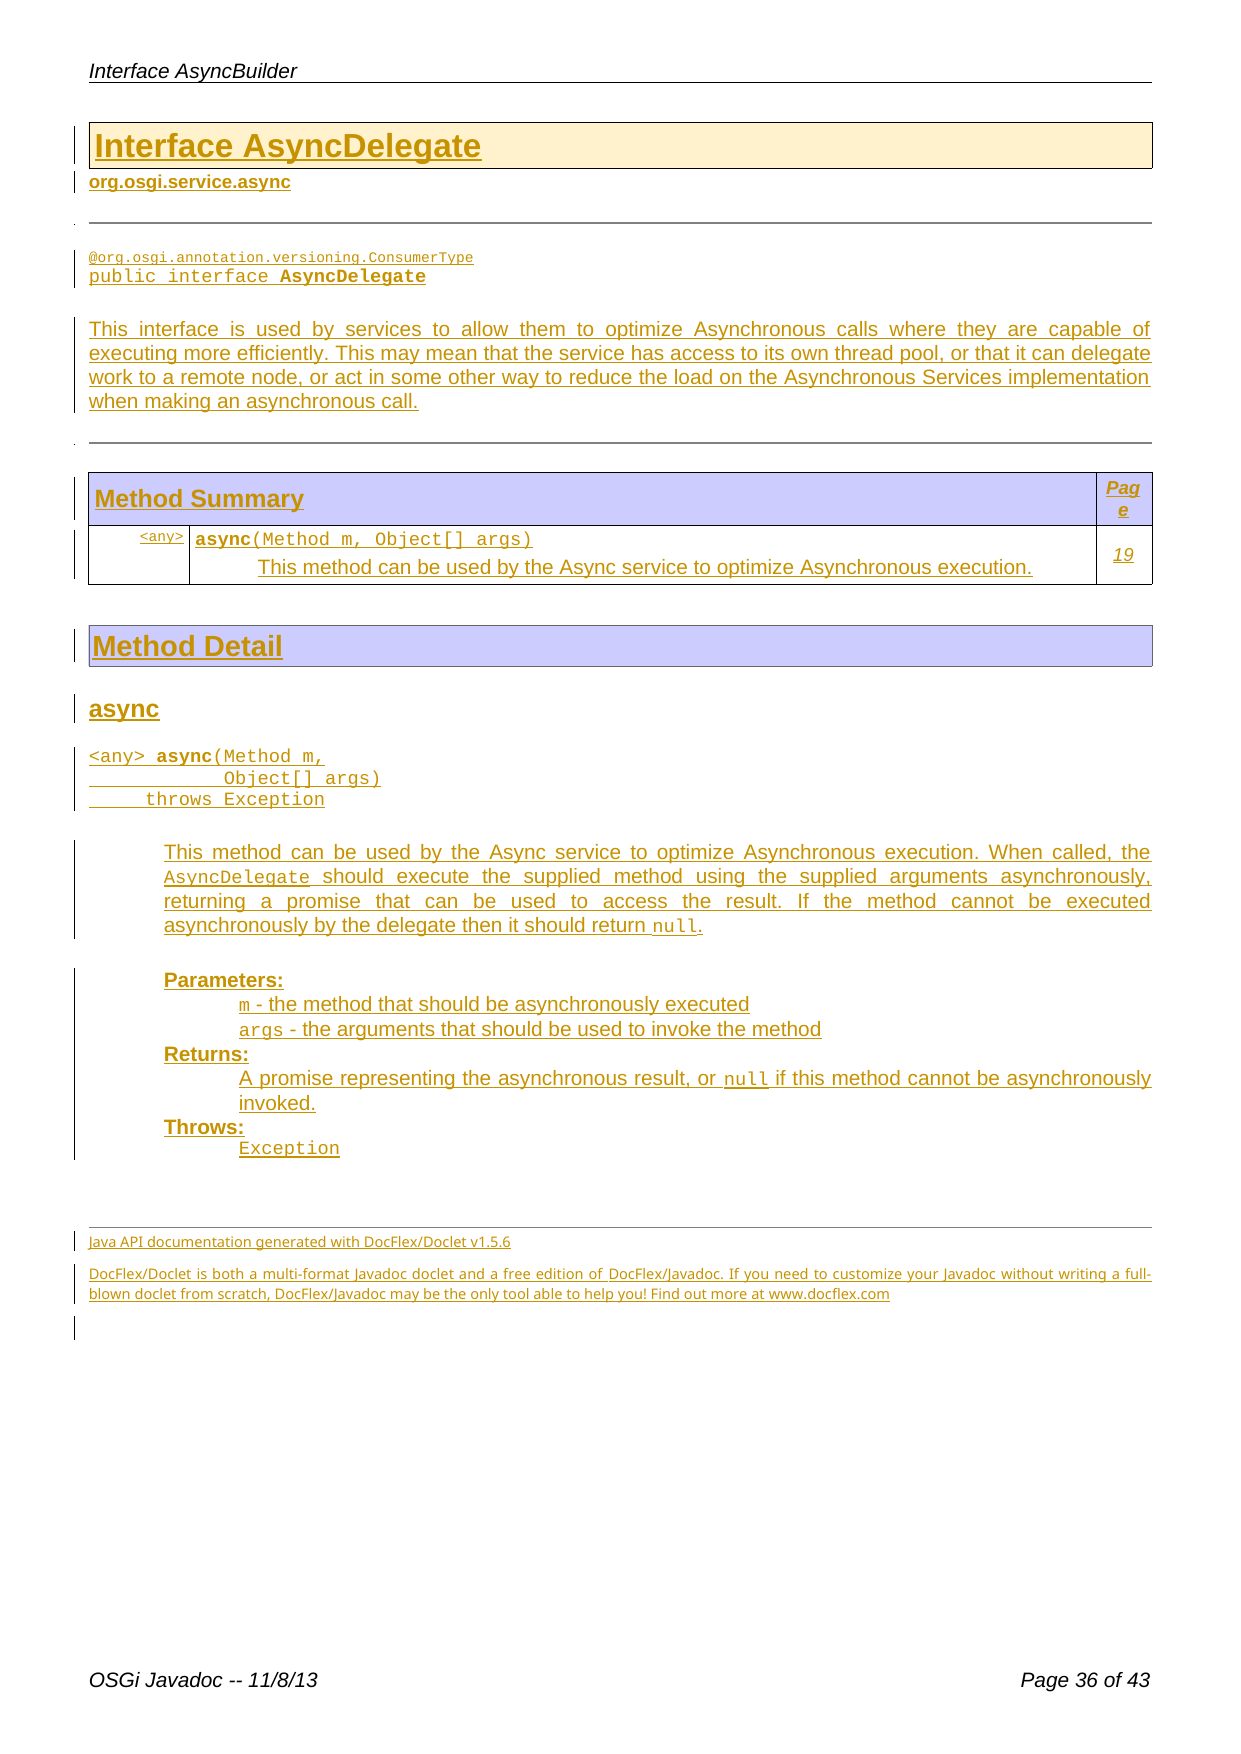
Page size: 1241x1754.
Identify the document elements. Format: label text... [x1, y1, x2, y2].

table_cell 19 [1097, 526, 1152, 584]
text This interface is used by services to allow them to optimize Asynchronous calls where they are capable of executing more efficiently. This may mean that the service has access to its own thread pool, or that it can delegate [88, 317, 1152, 362]
text AsyncDelegate should execute the supplied method using the supplied arguments asynchronously, [163, 862, 1152, 885]
text args - the arguments that should be used to invoke the method [238, 1017, 1152, 1042]
text Java API documentation generated with DocFlex/Doclet v1.5.6 [88, 1228, 1152, 1251]
text A promise representing the asynchronous result, or null if this method cannot be asynchronously [238, 1066, 1152, 1087]
text m - the method that should be asynchronously executed [238, 992, 1152, 1017]
text Throws: [163, 1115, 1152, 1139]
subtitle Method Detail [90, 626, 1152, 666]
text DocFlex/Doclet is both a multi-format Javadoc doclet and a free edition of DocFlex/Javadoc. If you need to customize your Javadoc without writing a full- [88, 1264, 1152, 1281]
text blown doclet from scratch, DocFlex/Javadoc may be the only tool able to help you! Find out more at www.docflex.com [88, 1282, 1152, 1304]
text asynchronously by the delegate then it should return null. [163, 911, 1152, 938]
table_header Page [1097, 473, 1152, 525]
subtitle Interface AsyncDelegate [90, 123, 1152, 168]
text invoked. [238, 1088, 1152, 1115]
subtitle async [88, 694, 1152, 723]
text Exception [238, 1139, 1152, 1160]
table_header Method Summary [89, 473, 1096, 525]
text This method can be used by the Async service to optimize Asynchronous execution. When called, the [163, 840, 1152, 861]
text returning a promise that can be used to access the result. If the method cannot be executed [163, 886, 1152, 910]
table_cell <any> [89, 526, 189, 584]
text Returns: [163, 1042, 1152, 1066]
text org.osgi.service.async [88, 171, 1152, 193]
text @org.osgi.annotation.versioning.ConsumerType public interface AsyncDelegate [88, 250, 1152, 288]
table_cell async(Method m, Object[] args) This method can be used by the Async service to optimize Asynchronous execution. [190, 526, 1096, 584]
text work to a remote node, or act in some other way to reduce the load on the Asynchronous Services implementation when making an asynchronous call. [88, 363, 1152, 413]
text <any> async(Method m, Object[] args) throws Exception [88, 747, 1152, 811]
text Parameters: [163, 968, 1152, 992]
